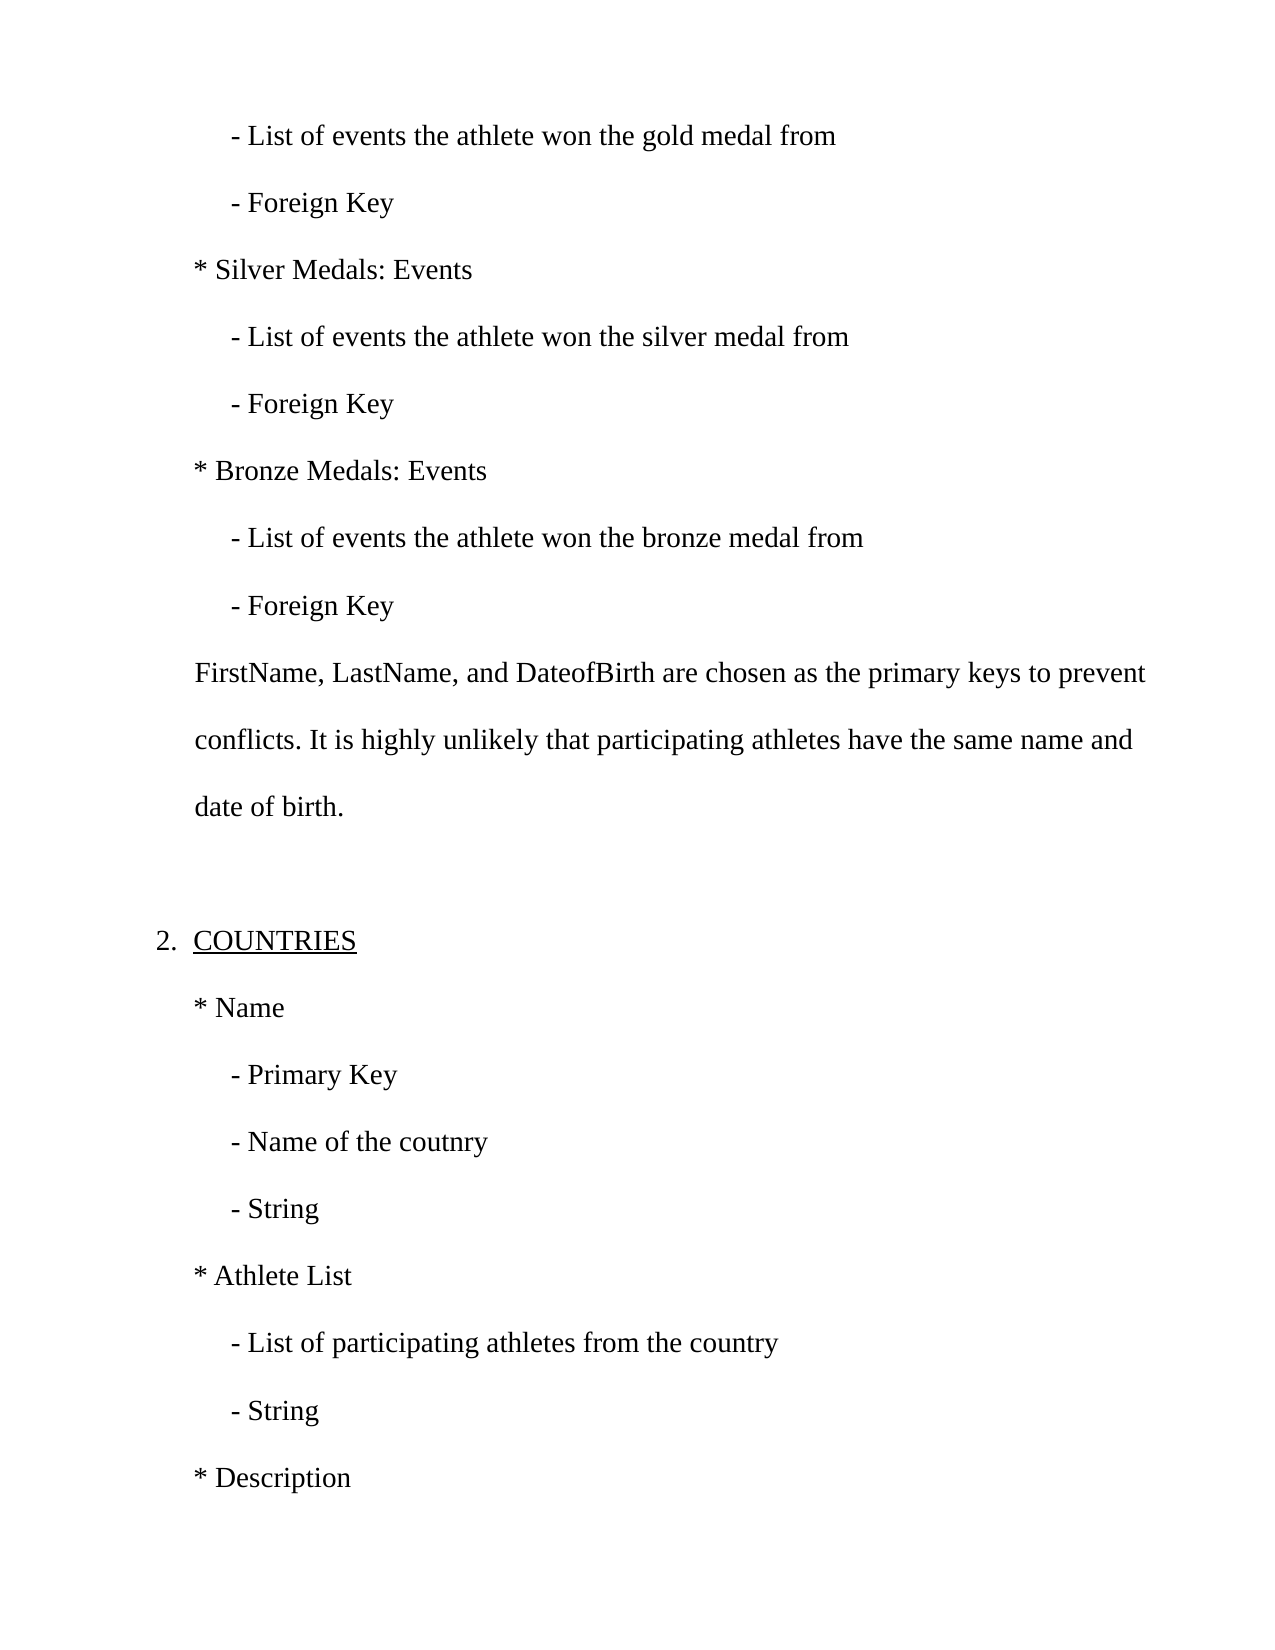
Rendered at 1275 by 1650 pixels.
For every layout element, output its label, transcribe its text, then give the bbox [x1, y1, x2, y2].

list - List of events the athlete won the bronze medal from [193, 521, 1157, 554]
list - List of events the athlete won the silver medal from [193, 319, 1157, 353]
list - Foreign Key [193, 588, 1157, 621]
list * Description [156, 1460, 1157, 1493]
list - Foreign Key [193, 185, 1157, 219]
list - Name of the coutnry [193, 1124, 1157, 1158]
list - Primary Key [193, 1057, 1157, 1091]
text FirstName, LastName, and DateofBirth are chosen as the primary keys to prevent conflicts. It is highly unlikely that participating athletes have the same name and date of birth. [194, 655, 1157, 822]
list - List of participating athletes from the country [193, 1326, 1157, 1359]
list COUNTRIES [156, 923, 1157, 957]
list * Silver Medals: Events [156, 252, 1157, 286]
list * Name [156, 990, 1157, 1024]
list - List of events the athlete won the gold medal from [193, 118, 1157, 152]
list - String [193, 1191, 1157, 1225]
list * Bronze Medals: Events [156, 453, 1157, 487]
list * Athlete List [156, 1258, 1157, 1292]
list - String [193, 1393, 1157, 1426]
list - Foreign Key [193, 386, 1157, 420]
